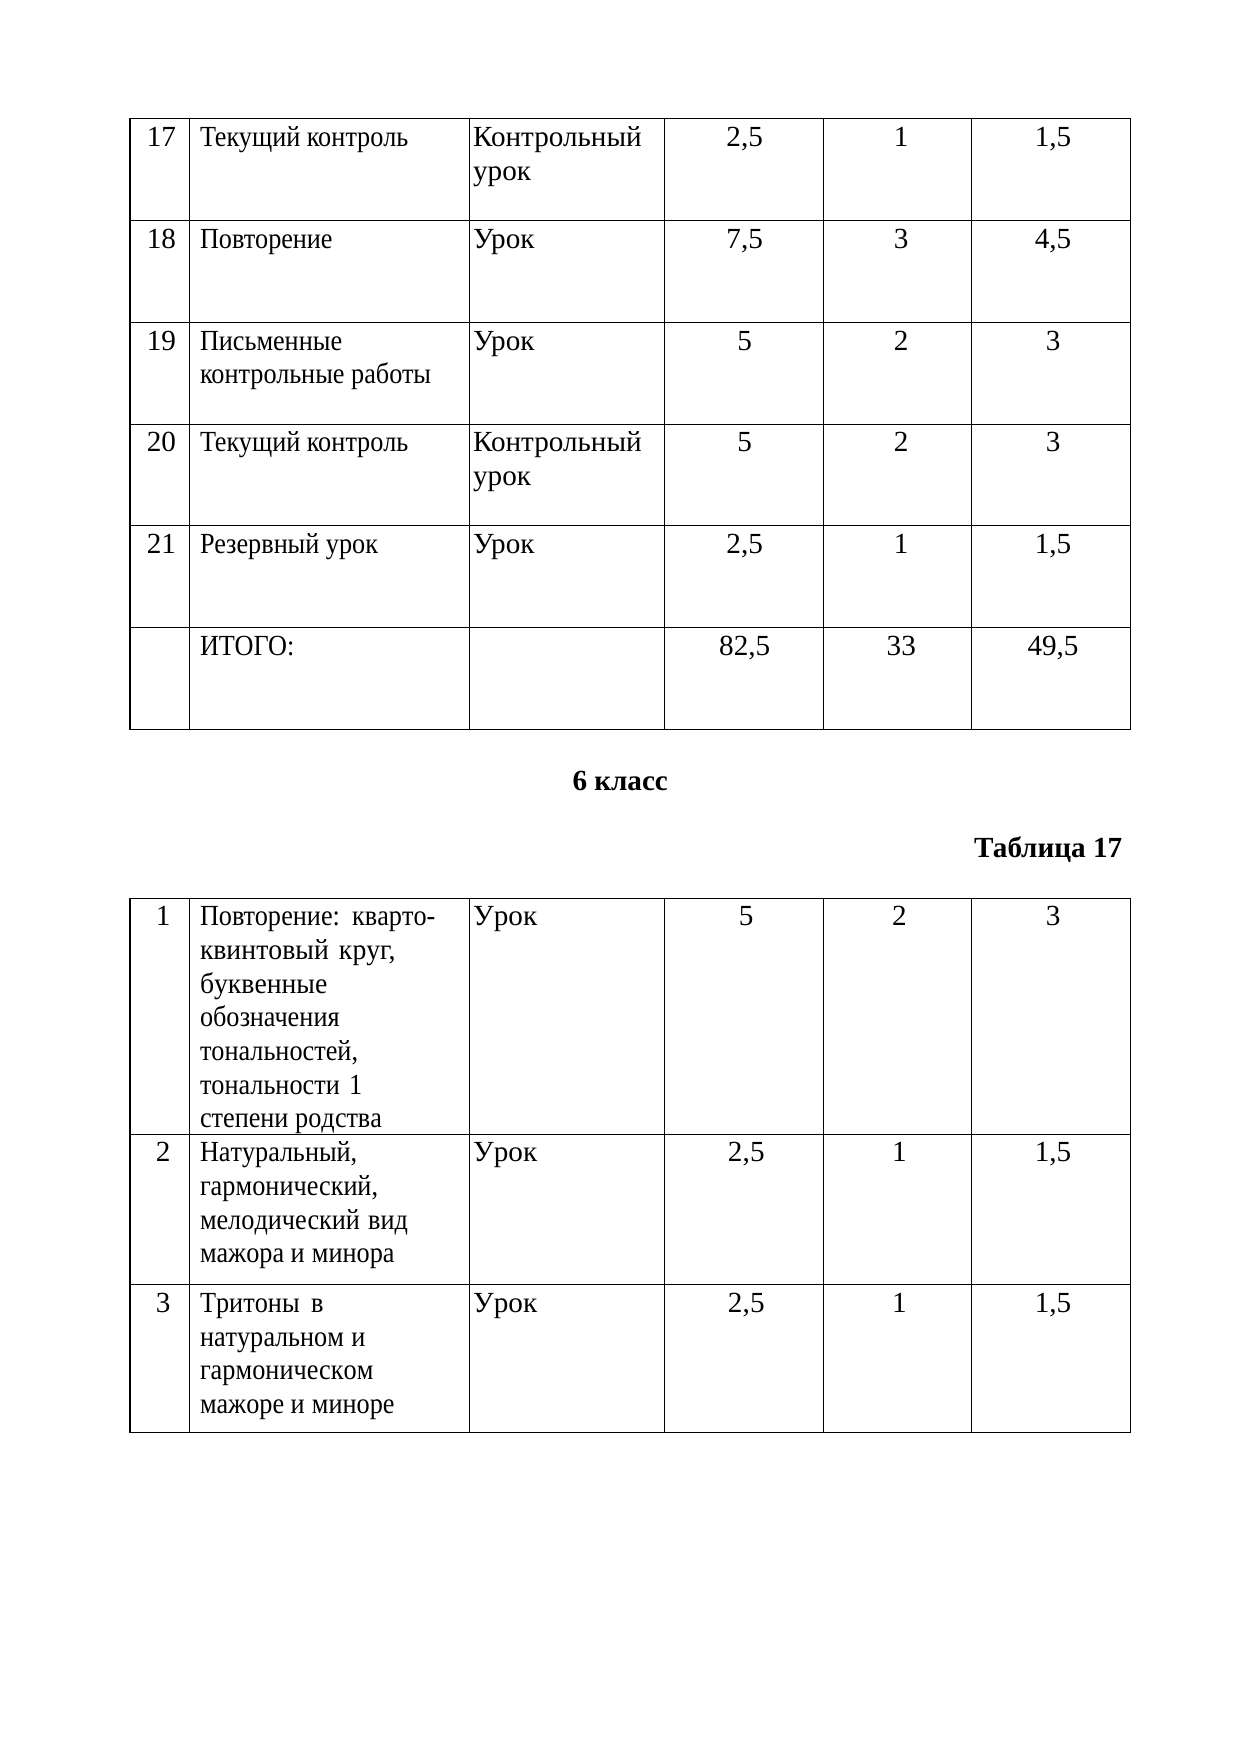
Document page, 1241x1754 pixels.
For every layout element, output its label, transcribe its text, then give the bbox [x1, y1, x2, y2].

table_cell 3 [824, 221, 971, 322]
table_header Урок [470, 899, 664, 1133]
table_cell 4,5 [972, 221, 1130, 322]
table_cell 2 [824, 425, 971, 525]
table_cell 2,5 [665, 526, 823, 627]
table_cell 49,5 [972, 628, 1130, 729]
table_cell Резервный урок [190, 526, 469, 627]
table_cell Урок [470, 1285, 664, 1432]
table_cell Текущий контроль [190, 119, 469, 220]
table_cell [470, 628, 664, 729]
table_cell 1,5 [972, 526, 1130, 627]
table_cell 18 [131, 221, 189, 322]
table_cell 2,5 [665, 119, 823, 220]
table_cell 1,5 [972, 119, 1130, 220]
table_cell 19 [131, 323, 189, 423]
table_cell 1 [824, 1285, 971, 1432]
table_cell Письменные контрольные работы [190, 323, 469, 423]
table_cell 2 [824, 323, 971, 423]
table_cell Текущий контроль [190, 425, 469, 525]
table_cell 3 [972, 425, 1130, 525]
table_header 5 [665, 899, 823, 1133]
table_cell Контрольный урок [470, 425, 664, 525]
text 6 класс [118, 763, 1122, 797]
table_cell 3 [131, 1285, 189, 1432]
table_cell 1 [824, 526, 971, 627]
table_cell 1,5 [972, 1285, 1130, 1432]
table_cell 7,5 [665, 221, 823, 322]
table_cell Контрольный урок [470, 119, 664, 220]
table_cell 3 [972, 323, 1130, 423]
table_cell 5 [665, 323, 823, 423]
table_cell ИТОГО: [190, 628, 469, 729]
table_cell Тритоны в натуральном и гармоническом мажоре и миноре [190, 1285, 469, 1432]
table_header Повторение: кварто- квинтовый круг, буквенные обозначения тональностей, тональности 1 степени родства [190, 899, 469, 1133]
table_cell Урок [470, 221, 664, 322]
table_cell 2 [131, 1135, 189, 1284]
table_header 1 [131, 899, 189, 1133]
table_cell Урок [470, 526, 664, 627]
table_cell 82,5 [665, 628, 823, 729]
table_header 3 [972, 899, 1130, 1133]
table_cell 17 [131, 119, 189, 220]
table_cell Натуральный, гармонический, мелодический вид мажора и минора [190, 1135, 469, 1284]
table_cell Урок [470, 323, 664, 423]
table_cell 2,5 [665, 1285, 823, 1432]
text Таблица 17 [118, 830, 1122, 864]
table_cell Урок [470, 1135, 664, 1284]
table_cell 5 [665, 425, 823, 525]
table_cell 1 [824, 119, 971, 220]
table_cell 21 [131, 526, 189, 627]
table_cell 2,5 [665, 1135, 823, 1284]
table_cell [131, 628, 189, 729]
table_header 2 [824, 899, 971, 1133]
table_cell 33 [824, 628, 971, 729]
table_cell 20 [131, 425, 189, 525]
table_cell Повторение [190, 221, 469, 322]
table_cell 1,5 [972, 1135, 1130, 1284]
table_cell 1 [824, 1135, 971, 1284]
